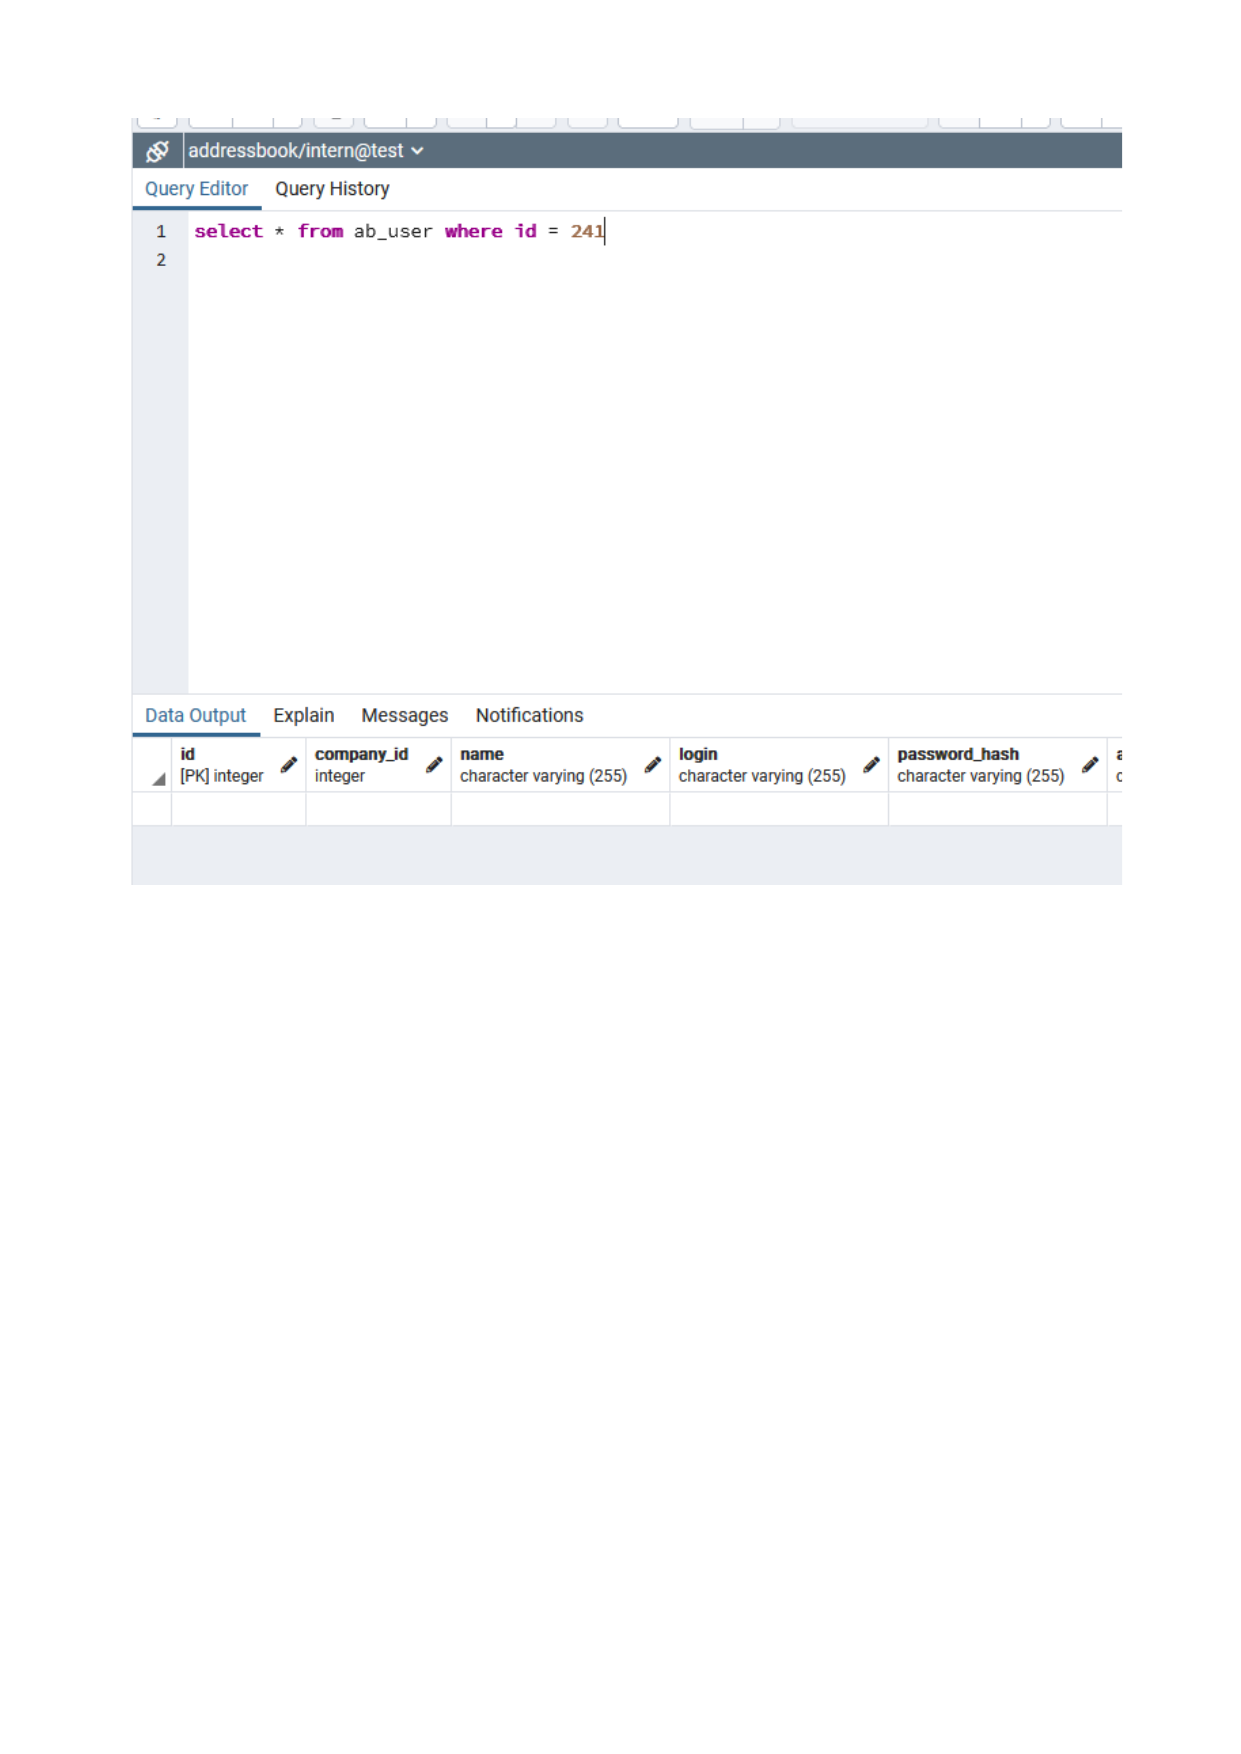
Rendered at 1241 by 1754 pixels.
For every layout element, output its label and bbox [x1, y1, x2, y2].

picture [118, 118, 1123, 885]
